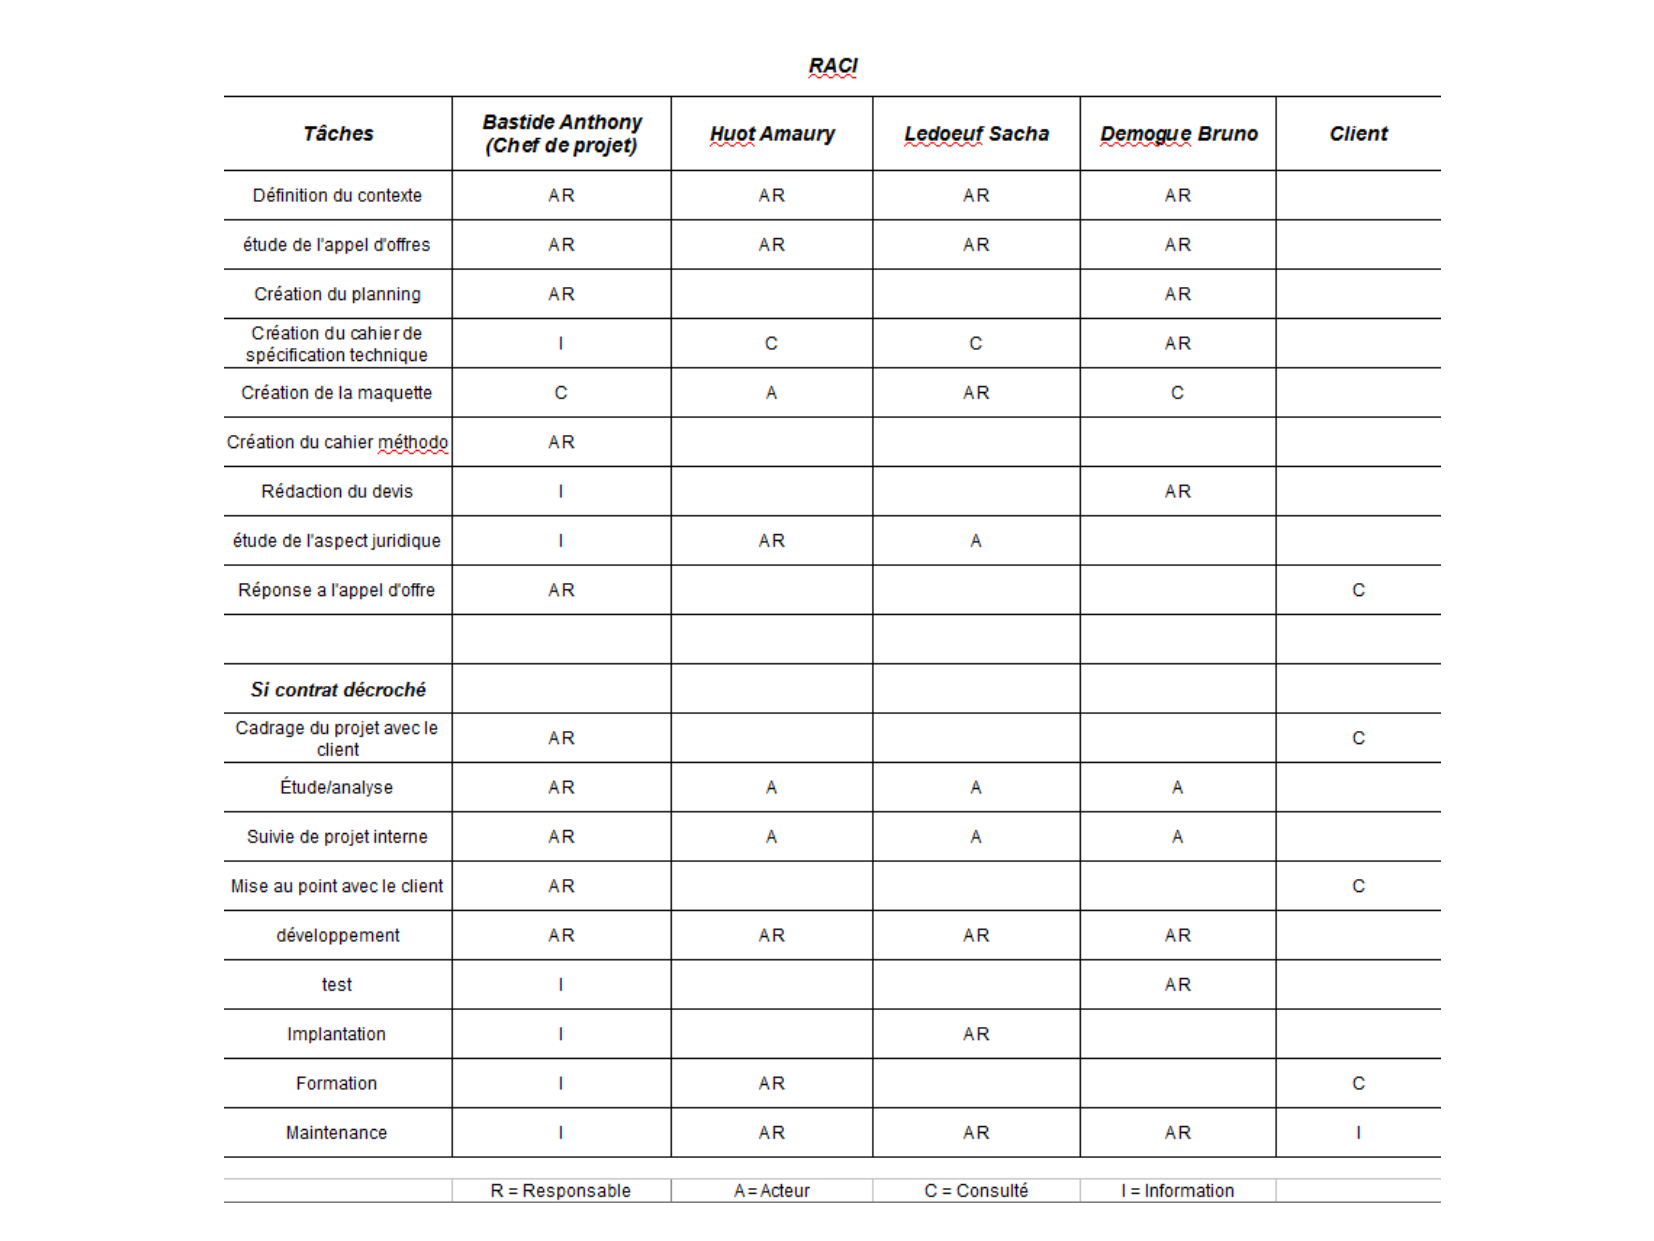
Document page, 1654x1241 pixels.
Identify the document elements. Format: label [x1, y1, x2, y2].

picture [224, 35, 1441, 1203]
